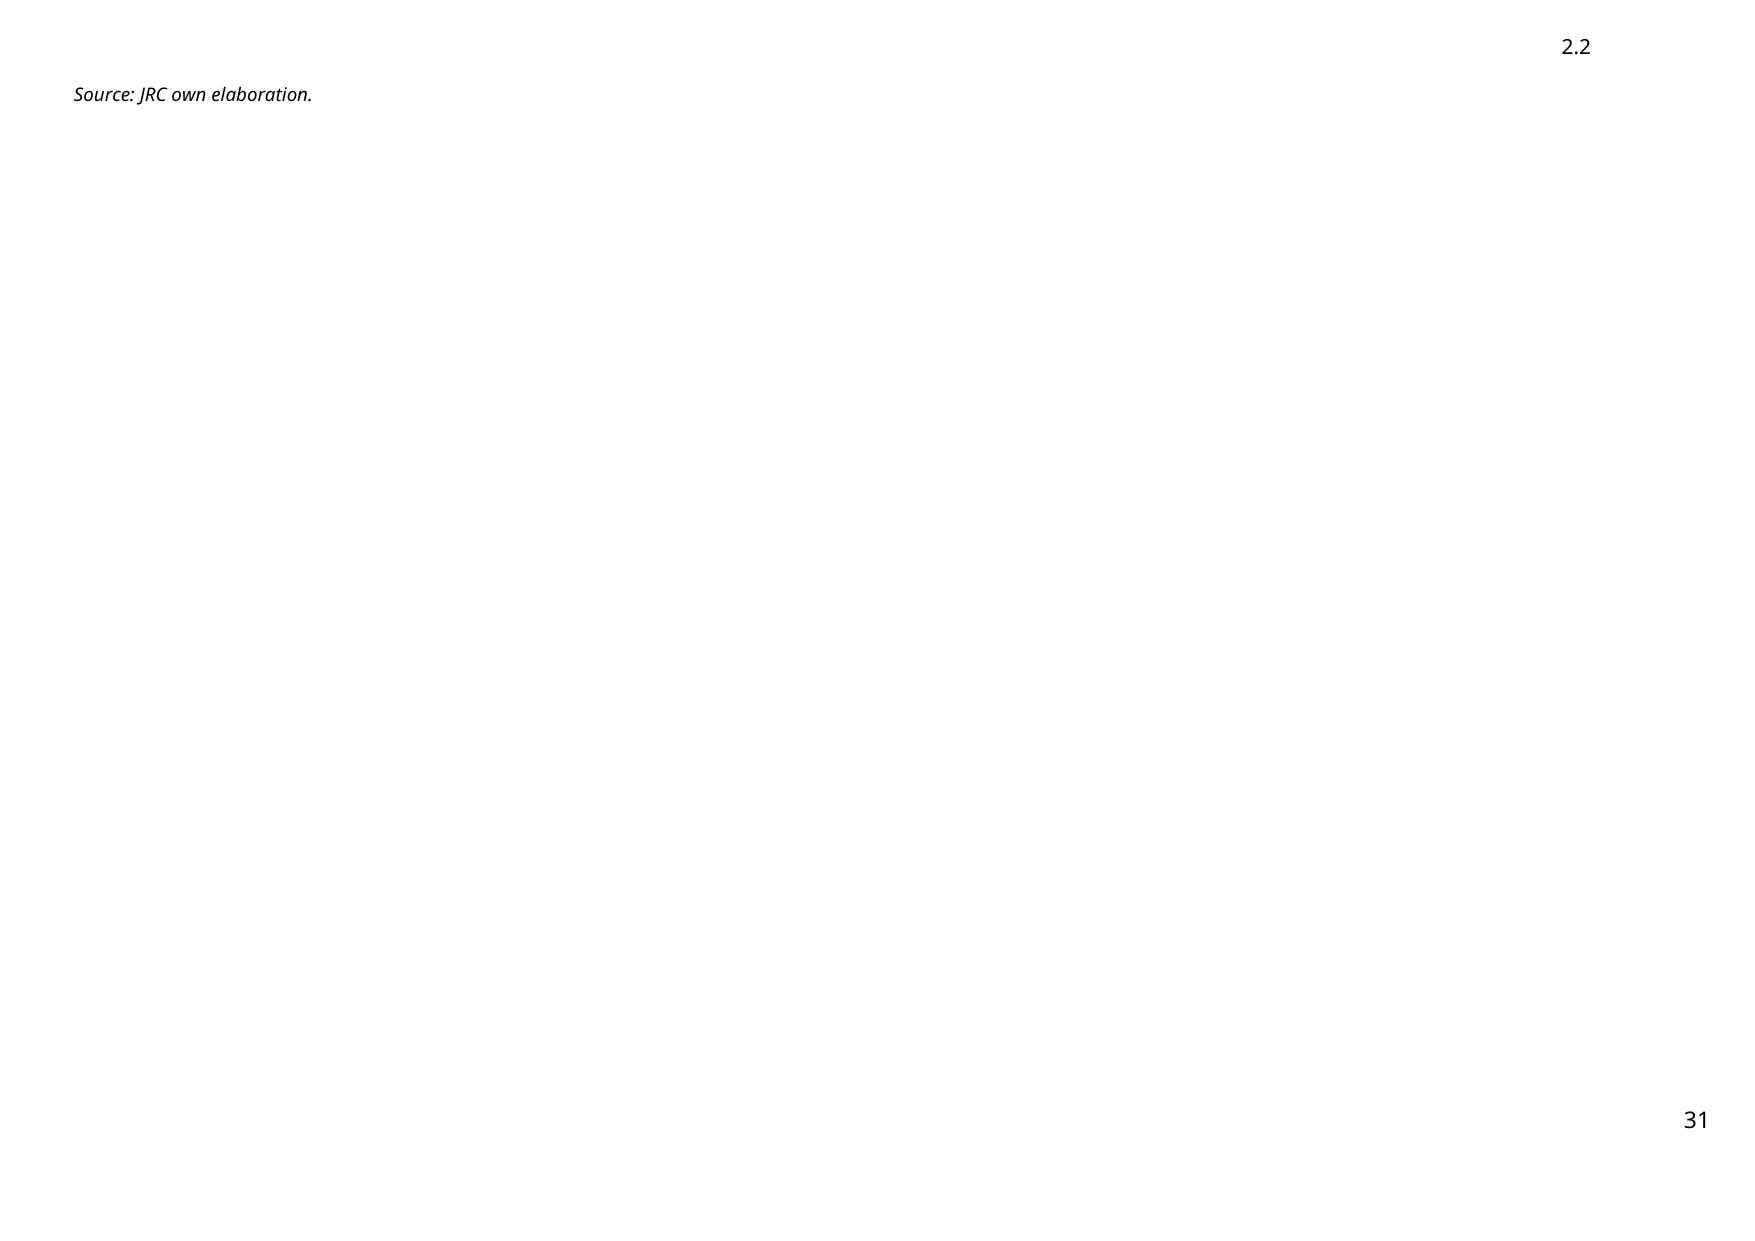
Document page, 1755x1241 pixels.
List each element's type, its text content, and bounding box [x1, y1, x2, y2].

text Source: JRC own elaboration. [74, 82, 1376, 107]
